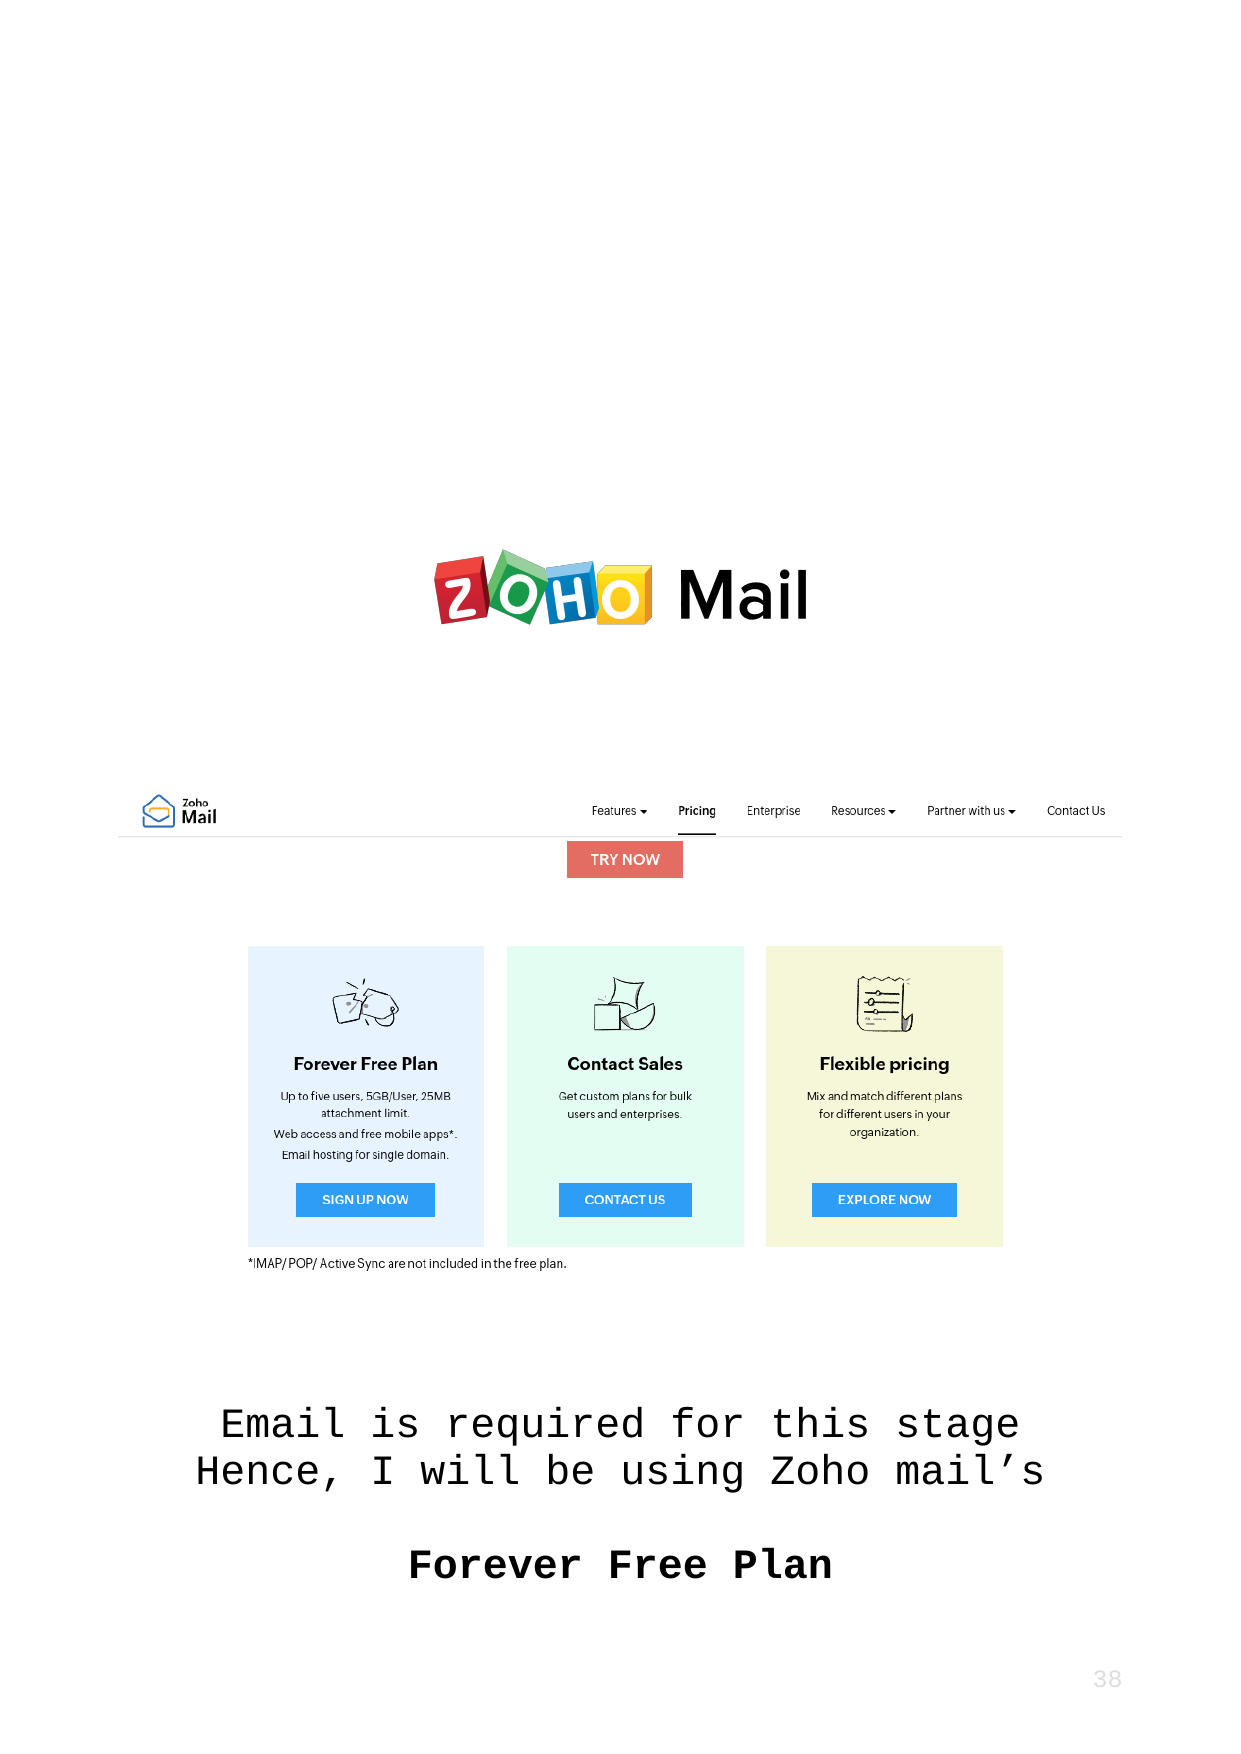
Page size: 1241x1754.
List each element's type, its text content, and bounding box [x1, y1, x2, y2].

subtitle Zoho mail [118, 662, 427, 691]
picture [118, 788, 1123, 1290]
text Email is required for this stage Hence, I will be using Zoho mail’s [118, 1403, 1122, 1497]
picture [427, 478, 813, 696]
text Forever Free Plan [118, 1497, 1122, 1591]
subtitle [813, 662, 1122, 691]
